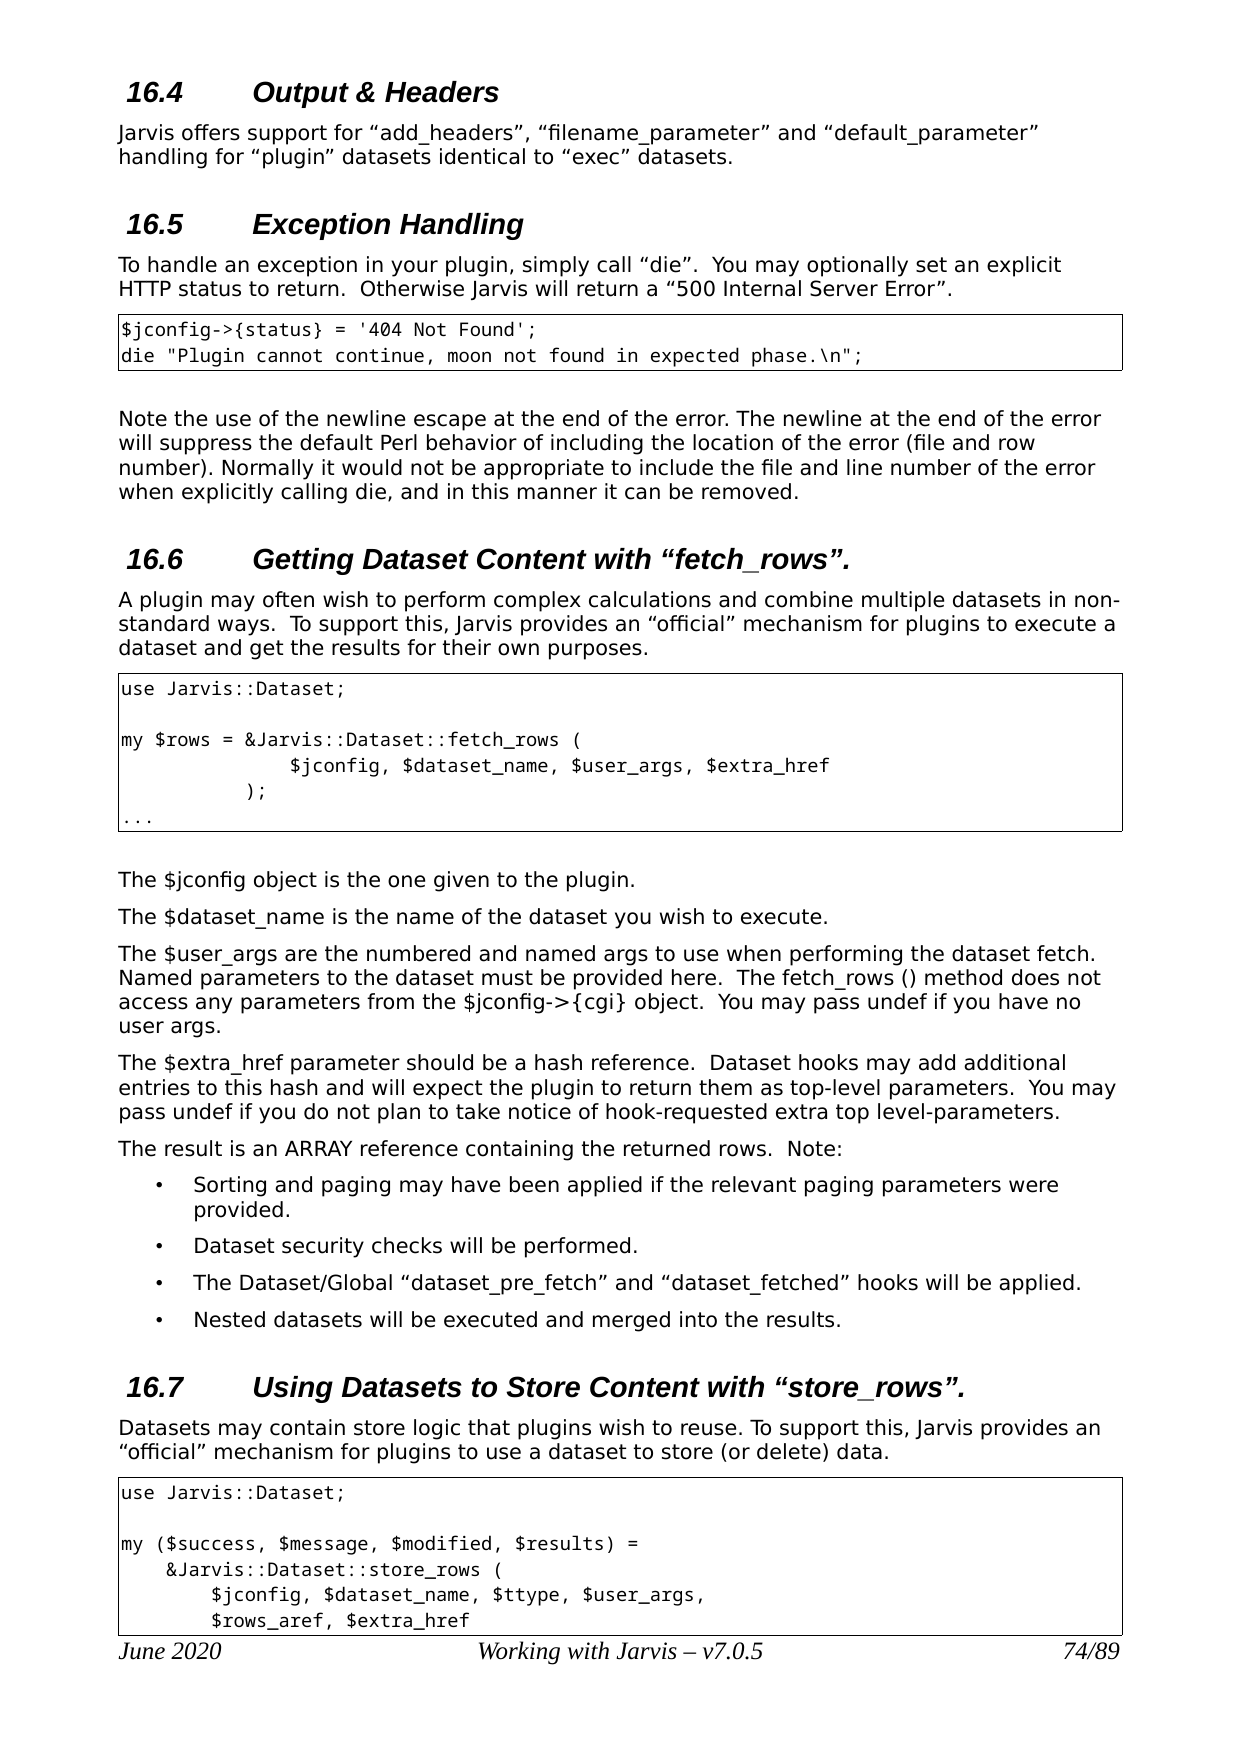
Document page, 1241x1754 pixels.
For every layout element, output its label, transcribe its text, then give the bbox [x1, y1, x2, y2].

text A plugin may often wish to perform complex calculations and combine multiple datasets in non-standard ways. To support this, Jarvis provides an “official” mechanism for plugins to execute a dataset and get the results for their own purposes. [118, 588, 1122, 661]
list Nested datasets will be executed and merged into the results. [156, 1308, 1122, 1332]
text Note the use of the newline escape at the end of the error. The newline at the end of the error will suppress the default Perl behavior of including the location of the error (file and row number). Normally it would not be appropriate to include the file and line number of the error when explicitly calling die, and in this manner it can be removed. [118, 407, 1122, 504]
text $rows_aref, $extra_href [119, 1604, 1122, 1635]
text To handle an exception in your plugin, simply call “die”. You may optionally set an explicit HTTP status to return. Otherwise Jarvis will return a “500 Internal Server Error”. [118, 253, 1122, 302]
text ... [119, 801, 1122, 831]
text die "Plugin cannot continue, moon not found in expected phase.\n"; [119, 340, 1122, 370]
text my $rows = &Jarvis::Dataset::fetch_rows ( [119, 724, 1122, 750]
subtitle Output & Headers [118, 75, 1122, 108]
subtitle Exception Handling [118, 207, 1122, 241]
text $jconfig, $dataset_name, $ttype, $user_args, [119, 1579, 1122, 1604]
text The $extra_href parameter should be a hash reference. Dataset hooks may add additional entries to this hash and will expect the plugin to return them as top-level parameters. You may pass undef if you do not plan to take notice of hook-requested extra top level-parameters. [118, 1051, 1122, 1124]
text Jarvis offers support for “add_headers”, “filename_parameter” and “default_parameter” handling for “plugin” datasets identical to “exec” datasets. [118, 121, 1122, 169]
text use Jarvis::Dataset; [119, 1478, 1122, 1505]
text &Jarvis::Dataset::store_rows ( [119, 1553, 1122, 1579]
text ); [119, 775, 1122, 801]
subtitle Getting Dataset Content with “fetch_rows”. [118, 542, 1122, 575]
text The result is an ARRAY reference containing the returned rows. Note: [118, 1137, 1122, 1161]
text The $dataset_name is the name of the dataset you wish to execute. [118, 905, 1122, 929]
text The $jconfig object is the one given to the plugin. [118, 868, 1122, 892]
text The $user_args are the numbered and named args to use when performing the dataset fetch. Named parameters to the dataset must be provided here. The fetch_rows () method does not access any parameters from the $jconfig->{cgi} object. You may pass undef if you have no user args. [118, 942, 1122, 1039]
text $jconfig->{status} = '404 Not Found'; [119, 315, 1122, 340]
list Dataset security checks will be performed. [156, 1234, 1122, 1259]
text $jconfig, $dataset_name, $user_args, $extra_href [119, 750, 1122, 775]
text my ($success, $message, $modified, $results) = [119, 1528, 1122, 1553]
list The Dataset/Global “dataset_pre_fetch” and “dataset_fetched” hooks will be applied. [156, 1271, 1122, 1296]
subtitle Using Datasets to Store Content with “store_rows”. [118, 1370, 1122, 1403]
text use Jarvis::Dataset; [119, 674, 1122, 701]
list Sorting and paging may have been applied if the relevant paging parameters were provided. [156, 1173, 1122, 1222]
text Datasets may contain store logic that plugins wish to reuse. To support this, Jarvis provides an “official” mechanism for plugins to use a dataset to store (or delete) data. [118, 1416, 1122, 1464]
